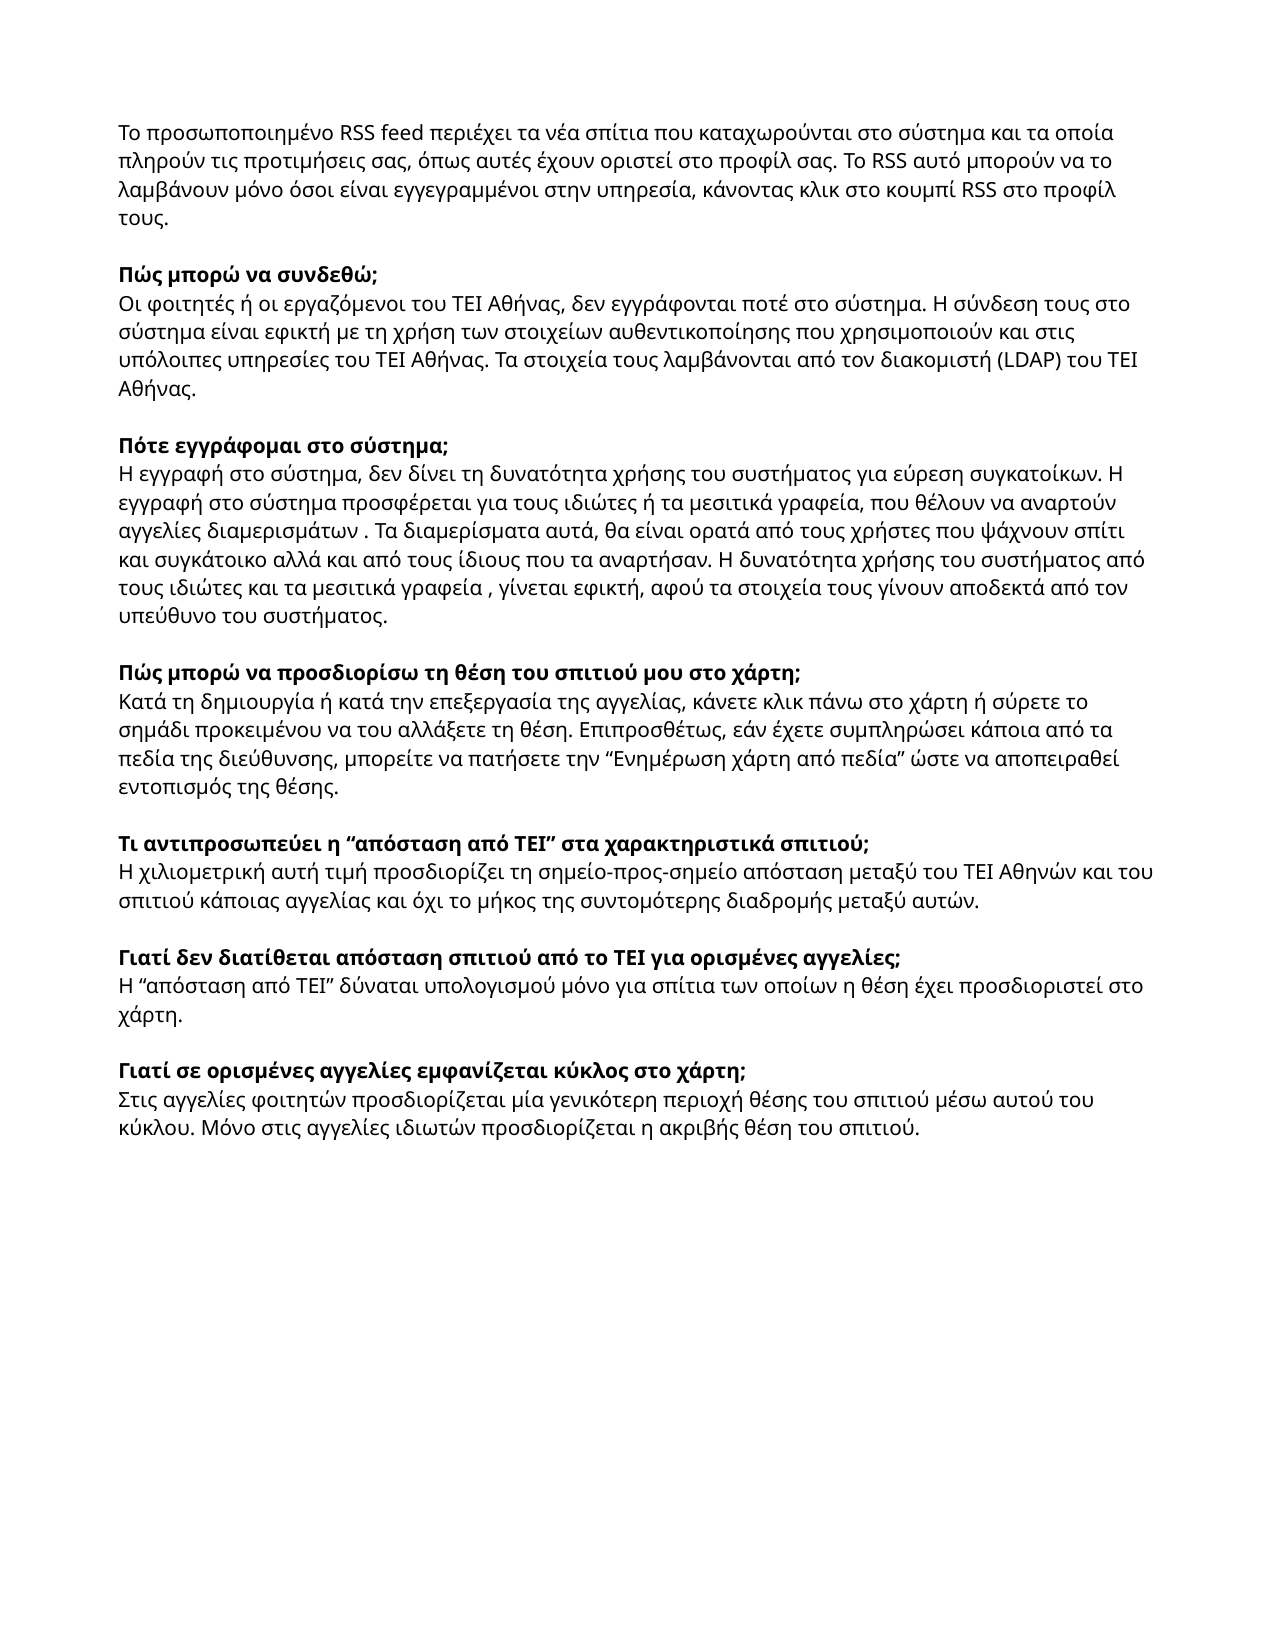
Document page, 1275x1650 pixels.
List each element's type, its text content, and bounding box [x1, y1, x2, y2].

text Η χιλιομετρική αυτή τιμή προσδιορίζει τη σημείο-προς-σημείο απόσταση μεταξύ του ΤΕΙ Αθηνών και του σπιτιού κάποιας αγγελίας και όχι το μήκος της συντομότερης διαδρομής μεταξύ αυτών. [118, 857, 1157, 914]
text Τι αντιπροσωπεύει η “απόσταση από ΤΕΙ” στα χαρακτηριστικά σπιτιού; [118, 829, 1157, 857]
text Η “απόσταση από ΤΕΙ” δύναται υπολογισμού μόνο για σπίτια των οποίων η θέση έχει προσδιοριστεί στο χάρτη. [118, 971, 1157, 1028]
text Πότε εγγράφομαι στο σύστημα; [118, 402, 1157, 459]
text Η εγγραφή στο σύστημα, δεν δίνει τη δυνατότητα χρήσης του συστήματος για εύρεση συγκατοίκων. Η εγγραφή στο σύστημα προσφέρεται για τους ιδιώτες ή τα μεσιτικά γραφεία, που θέλουν να αναρτούν αγγελίες διαμερισμάτων . Τα διαμερίσματα αυτά, θα είναι ορατά από τους χρήστες που ψάχνουν σπίτι και συγκάτοικο αλλά και από τους ίδιους που τα αναρτήσαν. Η δυνατότητα χρήσης του συστήματος από τους ιδιώτες και τα μεσιτικά γραφεία , γίνεται εφικτή, αφού τα στοιχεία τους γίνουν αποδεκτά από τον υπεύθυνο του συστήματος. [118, 459, 1157, 630]
text Το προσωποποιημένο RSS feed περιέχει τα νέα σπίτια που καταχωρούνται στο σύστημα και τα οποία πληρούν τις προτιμήσεις σας, όπως αυτές έχουν οριστεί στο προφίλ σας. Το RSS αυτό μπορούν να το λαμβάνουν μόνο όσοι είναι εγγεγραμμένοι στην υπηρεσία, κάνοντας κλικ στο κουμπί RSS στο προφίλ τους. [118, 118, 1157, 232]
text Γιατί δεν διατίθεται απόσταση σπιτιού από το ΤΕΙ για ορισμένες αγγελίες; [118, 943, 1157, 971]
text Στις αγγελίες φοιτητών προσδιορίζεται μία γενικότερη περιοχή θέσης του σπιτιού μέσω αυτού του κύκλου. Μόνο στις αγγελίες ιδιωτών προσδιορίζεται η ακριβής θέση του σπιτιού. [118, 1085, 1157, 1142]
text Πώς μπορώ να συνδεθώ; [118, 260, 1157, 289]
text Οι φοιτητές ή οι εργαζόμενοι του ΤΕΙ Αθήνας, δεν εγγράφονται ποτέ στο σύστημα. Η σύνδεση τους στο σύστημα είναι εφικτή με τη χρήση των στοιχείων αυθεντικοποίησης που χρησιμοποιούν και στις υπόλοιπες υπηρεσίες του ΤΕΙ Αθήνας. Τα στοιχεία τους λαμβάνονται από τον διακομιστή (LDAP) του ΤΕΙ Αθήνας. [118, 289, 1157, 402]
text Πώς μπορώ να προσδιορίσω τη θέση του σπιτιού μου στο χάρτη; [118, 658, 1157, 687]
text Γιατί σε ορισμένες αγγελίες εμφανίζεται κύκλος στο χάρτη; [118, 1057, 1157, 1085]
text Κατά τη δημιουργία ή κατά την επεξεργασία της αγγελίας, κάνετε κλικ πάνω στο χάρτη ή σύρετε το σημάδι προκειμένου να του αλλάξετε τη θέση. Επιπροσθέτως, εάν έχετε συμπληρώσει κάποια από τα πεδία της διεύθυνσης, μπορείτε να πατήσετε την “Ενημέρωση χάρτη από πεδία” ώστε να αποπειραθεί εντοπισμός της θέσης. [118, 687, 1157, 801]
